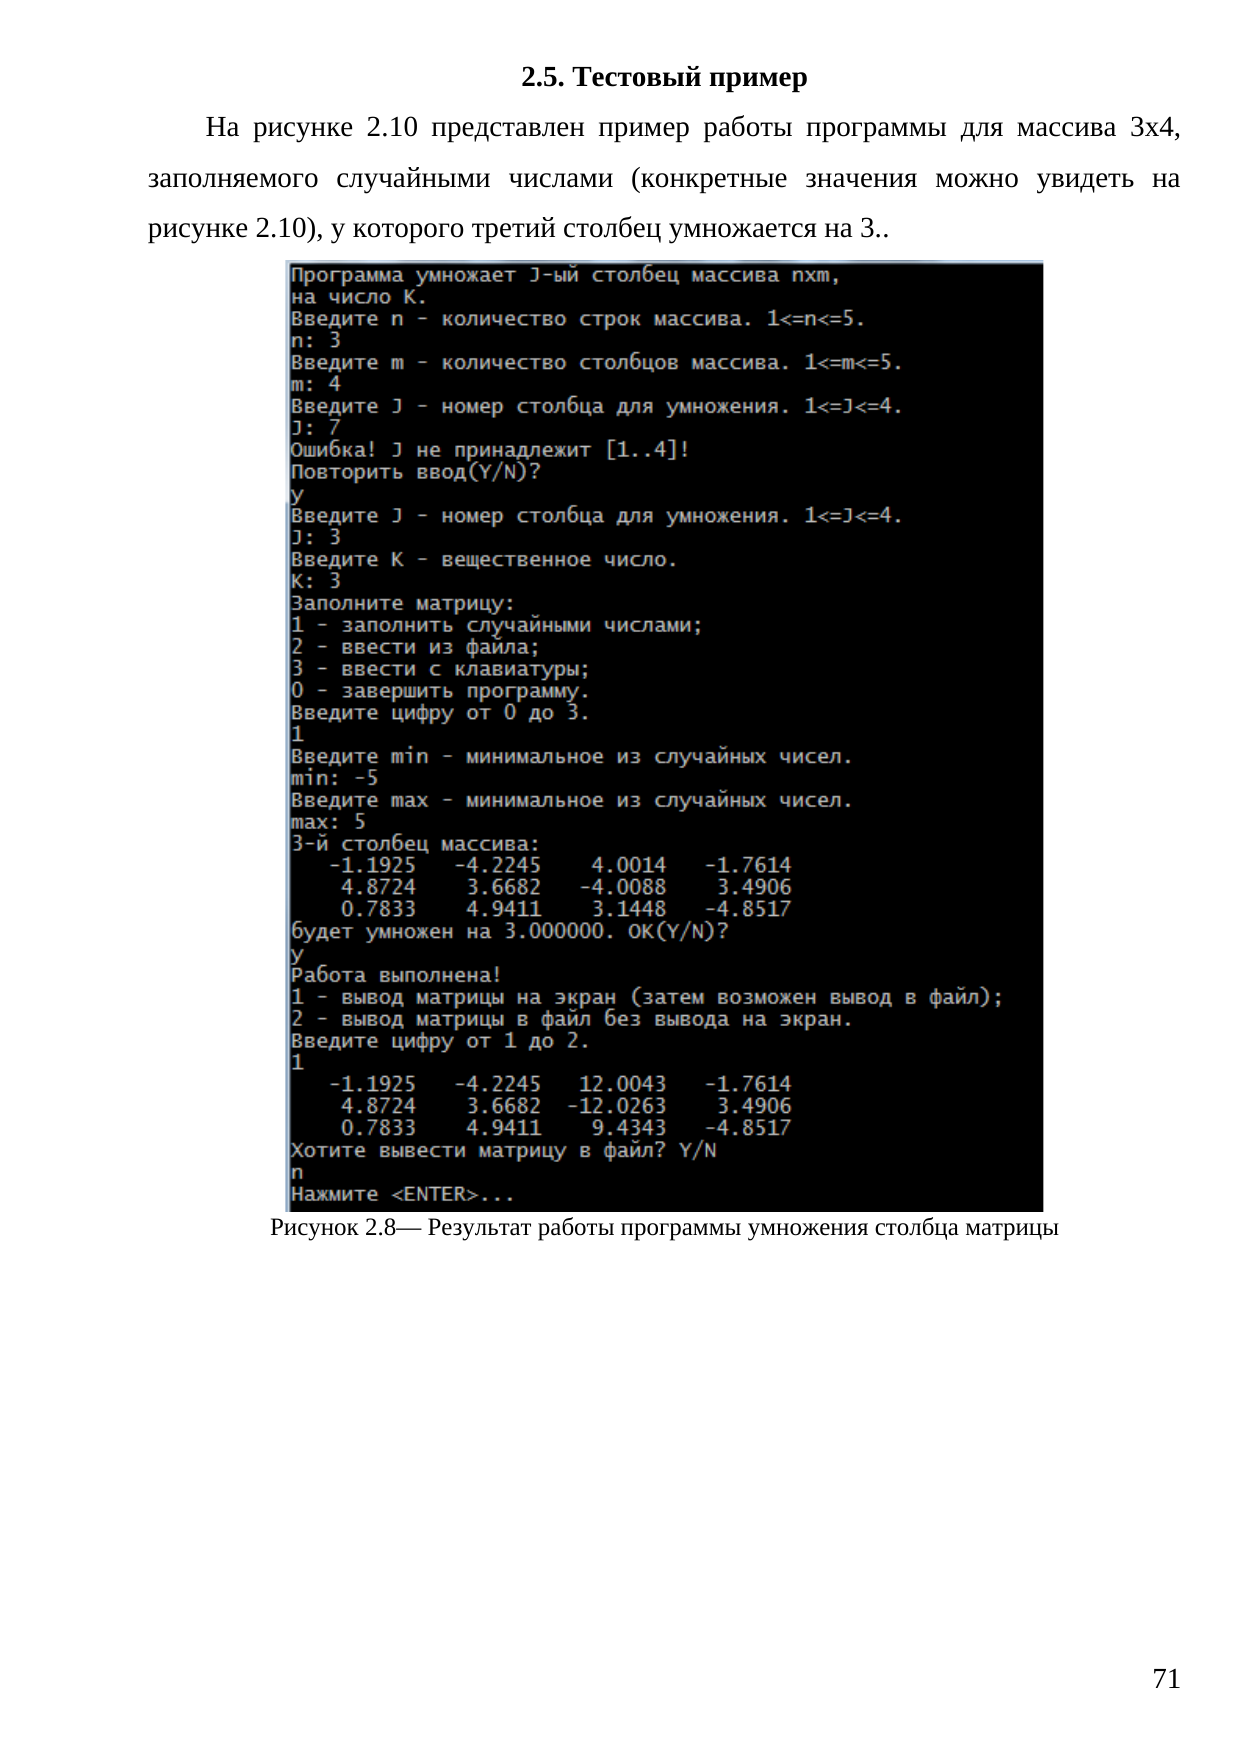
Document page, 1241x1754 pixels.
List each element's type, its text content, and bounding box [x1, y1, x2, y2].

text Рисунок 2.8— Результат работы программы умножения столбца матрицы [148, 1212, 1181, 1241]
subtitle 2.5. Тестовый пример [207, 59, 1122, 93]
text На рисунке 2.10 представлен пример работы программы для массива 3x4, заполняемого случайными числами (конкретные значения можно увидеть на рисунке 2.10), у которого третий столбец умножается на 3.. [148, 109, 1181, 243]
picture [285, 260, 1044, 1212]
